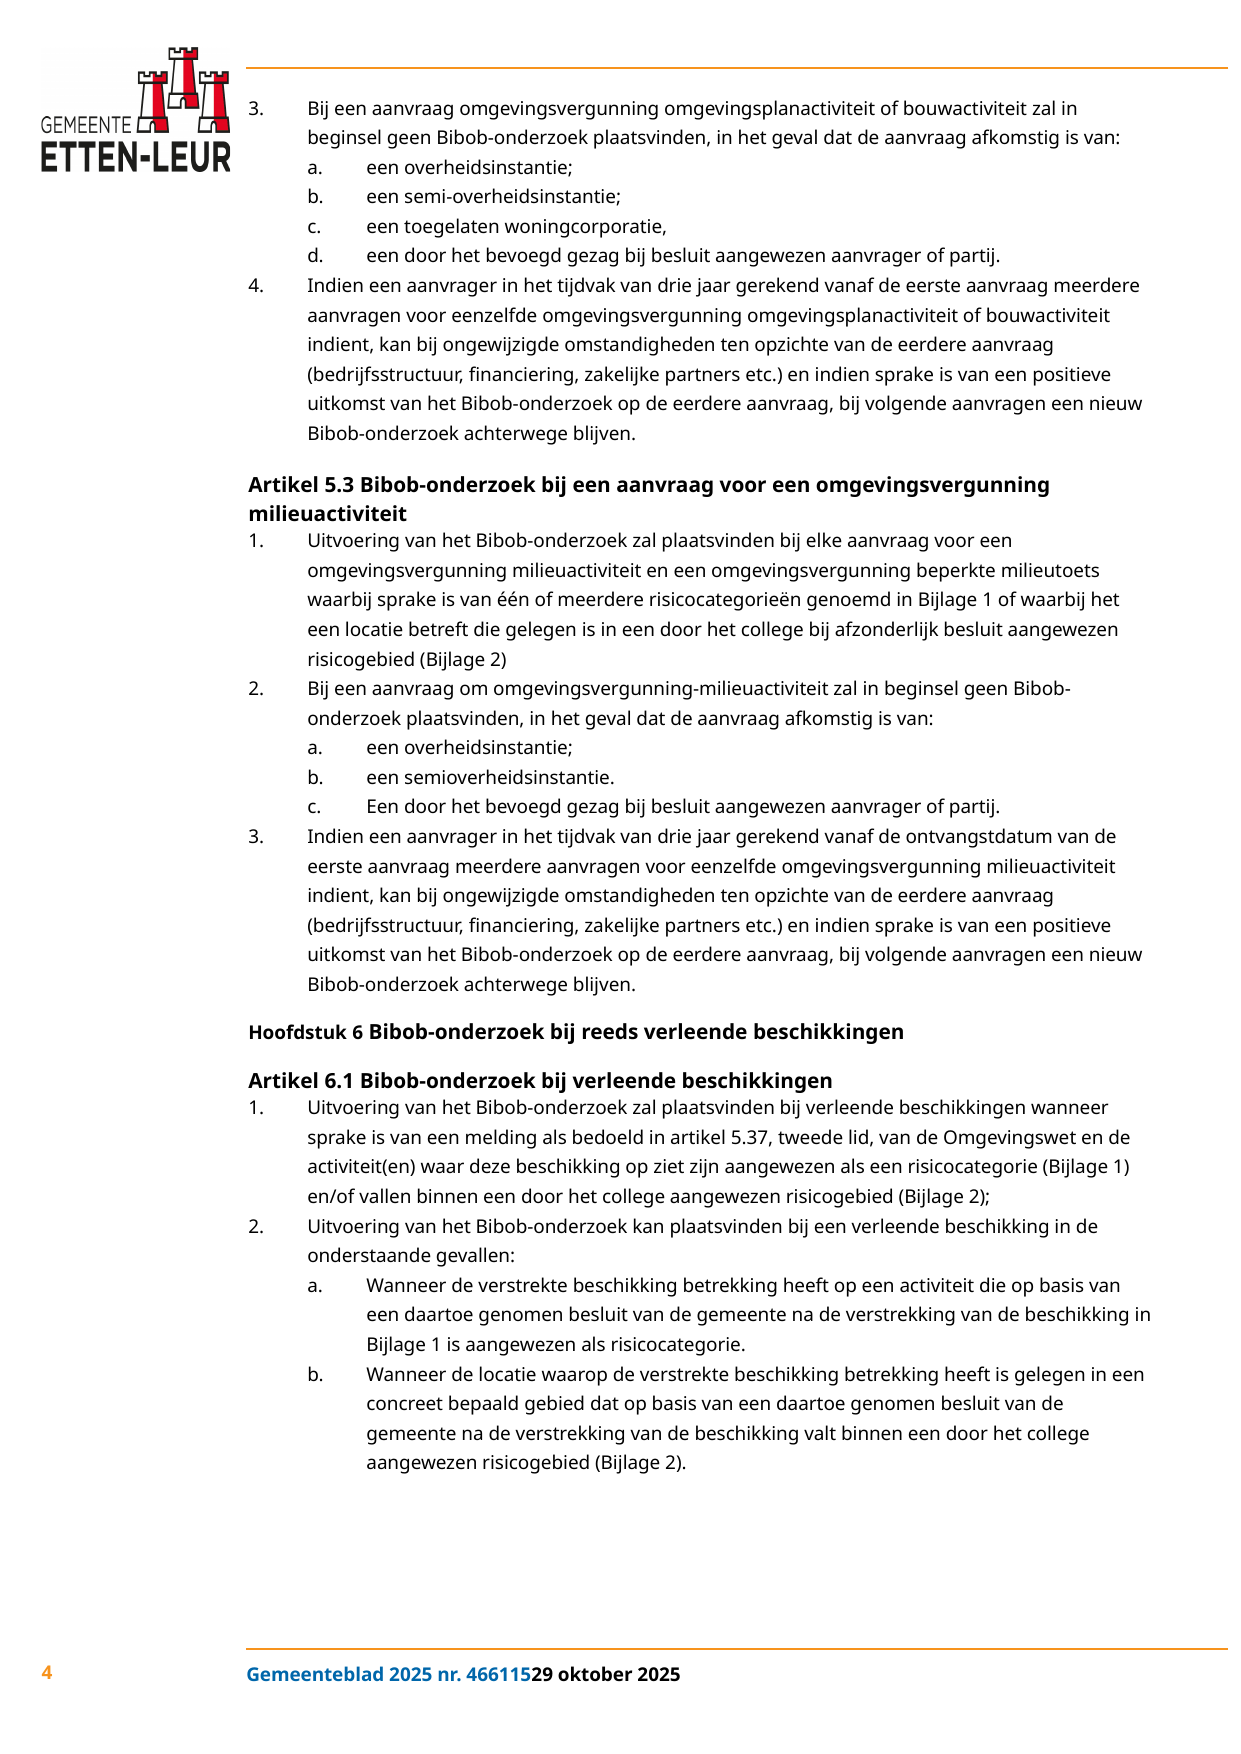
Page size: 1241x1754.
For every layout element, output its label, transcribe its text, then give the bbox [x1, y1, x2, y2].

text Artikel 6.1 Bibob-onderzoek bij verleende beschikkingen [248, 1066, 1152, 1094]
list Uitvoering van het Bibob-onderzoek kan plaatsvinden bij een verleende beschikking in de onderstaande gevallen: [248, 1213, 1152, 1268]
text Artikel 5.3 Bibob-onderzoek bij een aanvraag voor een omgevingsvergunning milieuactiviteit [248, 471, 1152, 527]
list Wanneer de verstrekte beschikking betrekking heeft op een activiteit die op basis van een daartoe genomen besluit van de gemeente na de verstrekking van de beschikking in Bijlage 1 is aangewezen als risicocategorie. [307, 1272, 1152, 1357]
list een overheidsinstantie; [307, 154, 1152, 180]
text Hoofdstuk 6 Bibob-onderzoek bij reeds verleende beschikkingen [248, 1017, 1152, 1045]
list Uitvoering van het Bibob-onderzoek zal plaatsvinden bij elke aanvraag voor een omgevingsvergunning milieuactiviteit en een omgevingsvergunning beperkte milieutoets waarbij sprake is van één of meerdere risicocategorieën genoemd in Bijlage 1 of waarbij het een locatie betreft die gelegen is in een door het college bij afzonderlijk besluit aangewezen risicogebied (Bijlage 2) [248, 527, 1152, 672]
list een semi-overheidsinstantie; [307, 183, 1152, 209]
list Bij een aanvraag om omgevingsvergunning-milieuactiviteit zal in beginsel geen Bibob-onderzoek plaatsvinden, in het geval dat de aanvraag afkomstig is van: [248, 675, 1152, 731]
list Wanneer de locatie waarop de verstrekte beschikking betrekking heeft is gelegen in een concreet bepaald gebied dat op basis van een daartoe genomen besluit van de gemeente na de verstrekking van de beschikking valt binnen een door het college aangewezen risicogebied (Bijlage 2). [307, 1361, 1152, 1475]
list een door het bevoegd gezag bij besluit aangewezen aanvrager of partij. [307, 243, 1152, 268]
list Bij een aanvraag omgevingsvergunning omgevingsplanactiviteit of bouwactiviteit zal in beginsel geen Bibob-onderzoek plaatsvinden, in het geval dat de aanvraag afkomstig is van: [248, 95, 1152, 150]
list een overheidsinstantie; [307, 734, 1152, 760]
list Indien een aanvrager in het tijdvak van drie jaar gerekend vanaf de eerste aanvraag meerdere aanvragen voor eenzelfde omgevingsvergunning omgevingsplanactiviteit of bouwactiviteit indient, kan bij ongewijzigde omstandigheden ten opzichte van de eerdere aanvraag (bedrijfsstructuur, financiering, zakelijke partners etc.) en indien sprake is van een positieve uitkomst van het Bibob-onderzoek op de eerdere aanvraag, bij volgende aanvragen een nieuw Bibob-onderzoek achterwege blijven. [248, 272, 1152, 446]
list Een door het bevoegd gezag bij besluit aangewezen aanvrager of partij. [307, 794, 1152, 819]
list een semioverheidsinstantie. [307, 764, 1152, 790]
list een toegelaten woningcorporatie, [307, 213, 1152, 239]
list Indien een aanvrager in het tijdvak van drie jaar gerekend vanaf de ontvangstdatum van de eerste aanvraag meerdere aanvragen voor eenzelfde omgevingsvergunning milieuactiviteit indient, kan bij ongewijzigde omstandigheden ten opzichte van de eerdere aanvraag (bedrijfsstructuur, financiering, zakelijke partners etc.) en indien sprake is van een positieve uitkomst van het Bibob-onderzoek op de eerdere aanvraag, bij volgende aanvragen een nieuw Bibob-onderzoek achterwege blijven. [248, 823, 1152, 997]
picture [41, 47, 231, 172]
list Uitvoering van het Bibob-onderzoek zal plaatsvinden bij verleende beschikkingen wanneer sprake is van een melding als bedoeld in artikel 5.37, tweede lid, van de Omgevingswet en de activiteit(en) waar deze beschikking op ziet zijn aangewezen als een risicocategorie (Bijlage 1) en/of vallen binnen een door het college aangewezen risicogebied (Bijlage 2); [248, 1094, 1152, 1209]
